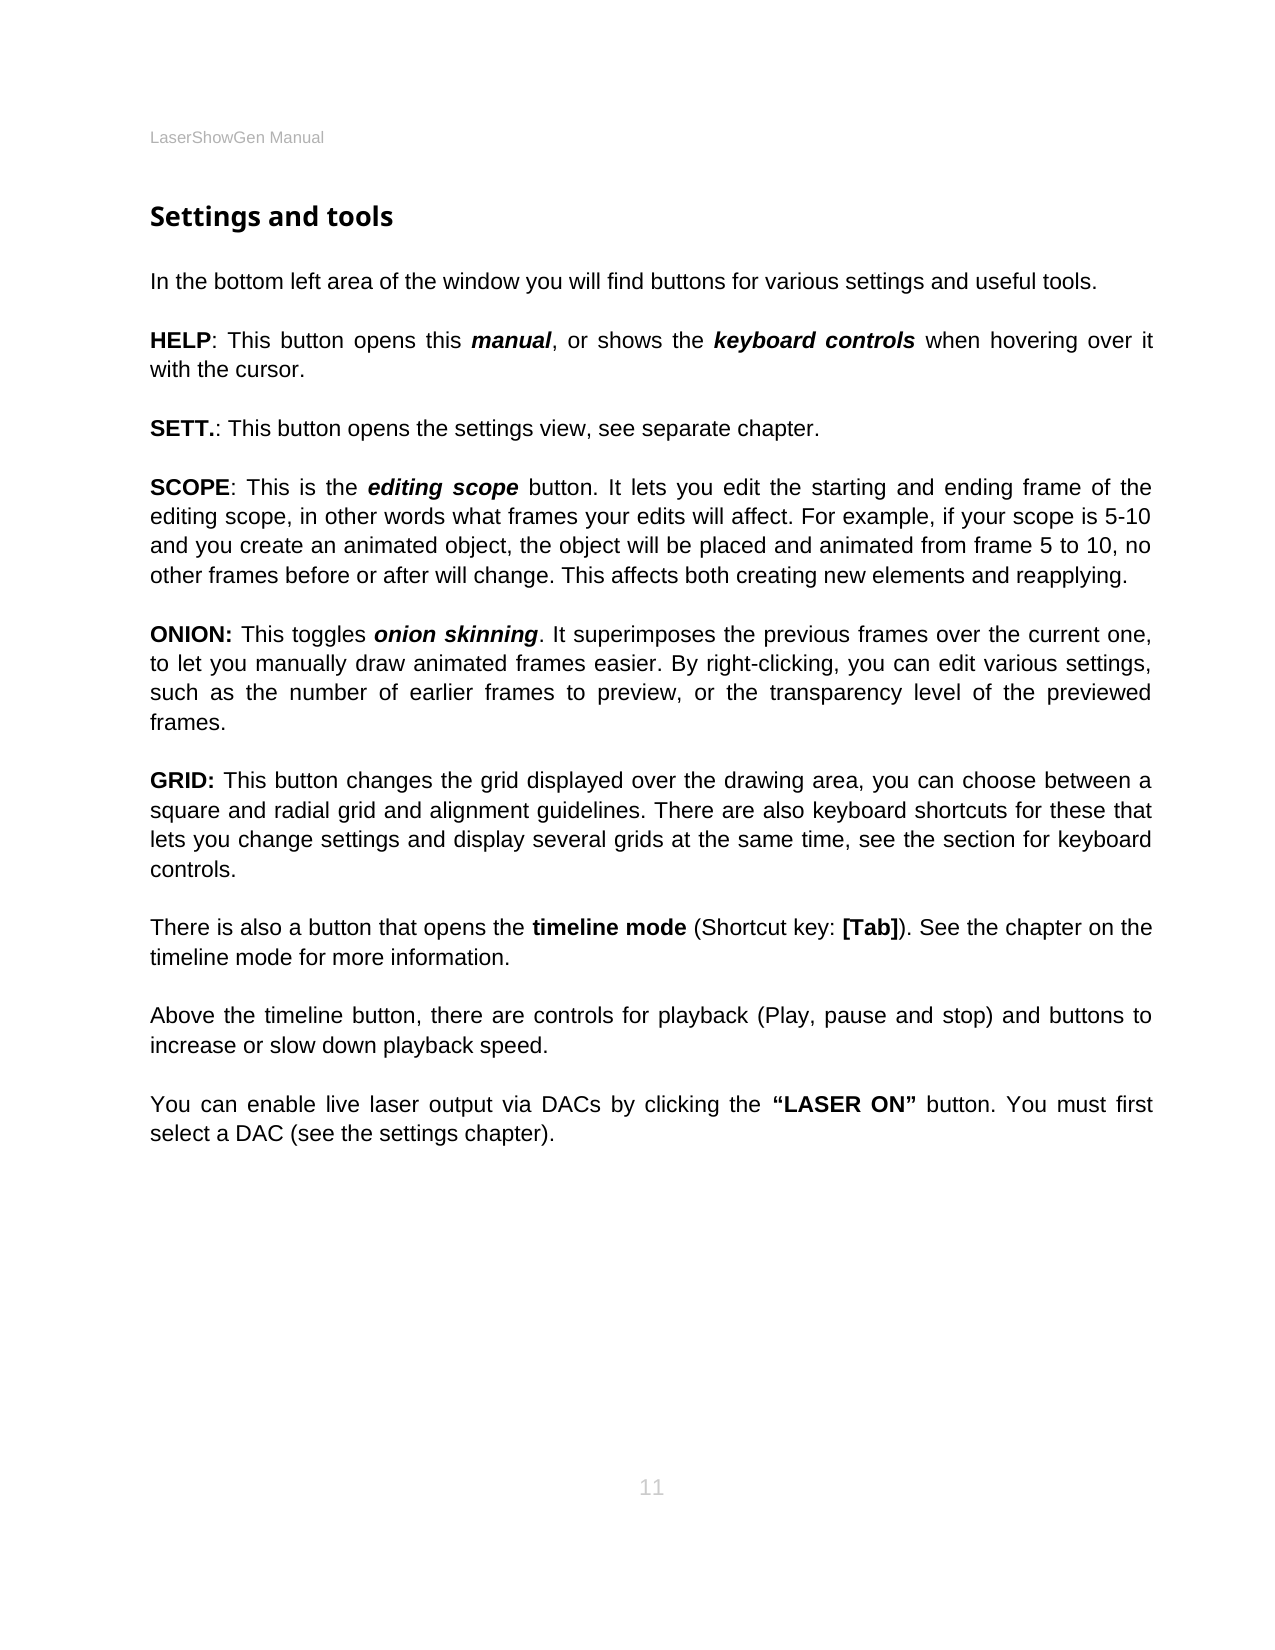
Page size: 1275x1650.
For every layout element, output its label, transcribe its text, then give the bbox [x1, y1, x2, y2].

text SETT.: This button opens the settings view, see separate chapter. [150, 416, 1153, 441]
subtitle Settings and tools [150, 197, 1153, 234]
text Above the timeline button, there are controls for playback (Play, pause and stop) and buttons to increase or slow down playback speed. [150, 1003, 1153, 1058]
text SCOPE: This is the editing scope button. It lets you edit the starting and ending frame of the editing scope, in other words what frames your edits will affect. For example, if your scope is 5-10 and you create an animated object, the object will be placed and animated from frame 5 to 10, no other frames before or after will change. This affects both creating new elements and reapplying. [150, 474, 1153, 588]
text GRID: This button changes the grid displayed over the drawing area, you can choose between a square and radial grid and alignment guidelines. There are also keyboard shortcuts for these that lets you change settings and display several grids at the same time, see the section for keyboard controls. [150, 768, 1153, 882]
text You can enable live laser output via DACs by clicking the “LASER ON” button. You must first select a DAC (see the settings chapter). [150, 1091, 1153, 1146]
text ONION: This toggles onion skinning. It superimposes the previous frames over the current one, to let you manually draw animated frames easier. By right-clicking, you can edit various settings, such as the number of earlier frames to preview, or the transparency level of the previewed frames. [150, 621, 1153, 735]
text HELP: This button opens this manual, or shows the keyboard controls when hovering over it with the cursor. [150, 328, 1153, 383]
text In the bottom left area of the window you will find buttons for various settings and useful tools. [150, 239, 1153, 294]
text There is also a button that opens the timeline mode (Shortcut key: [Tab]). See the chapter on the timeline mode for more information. [150, 915, 1153, 970]
